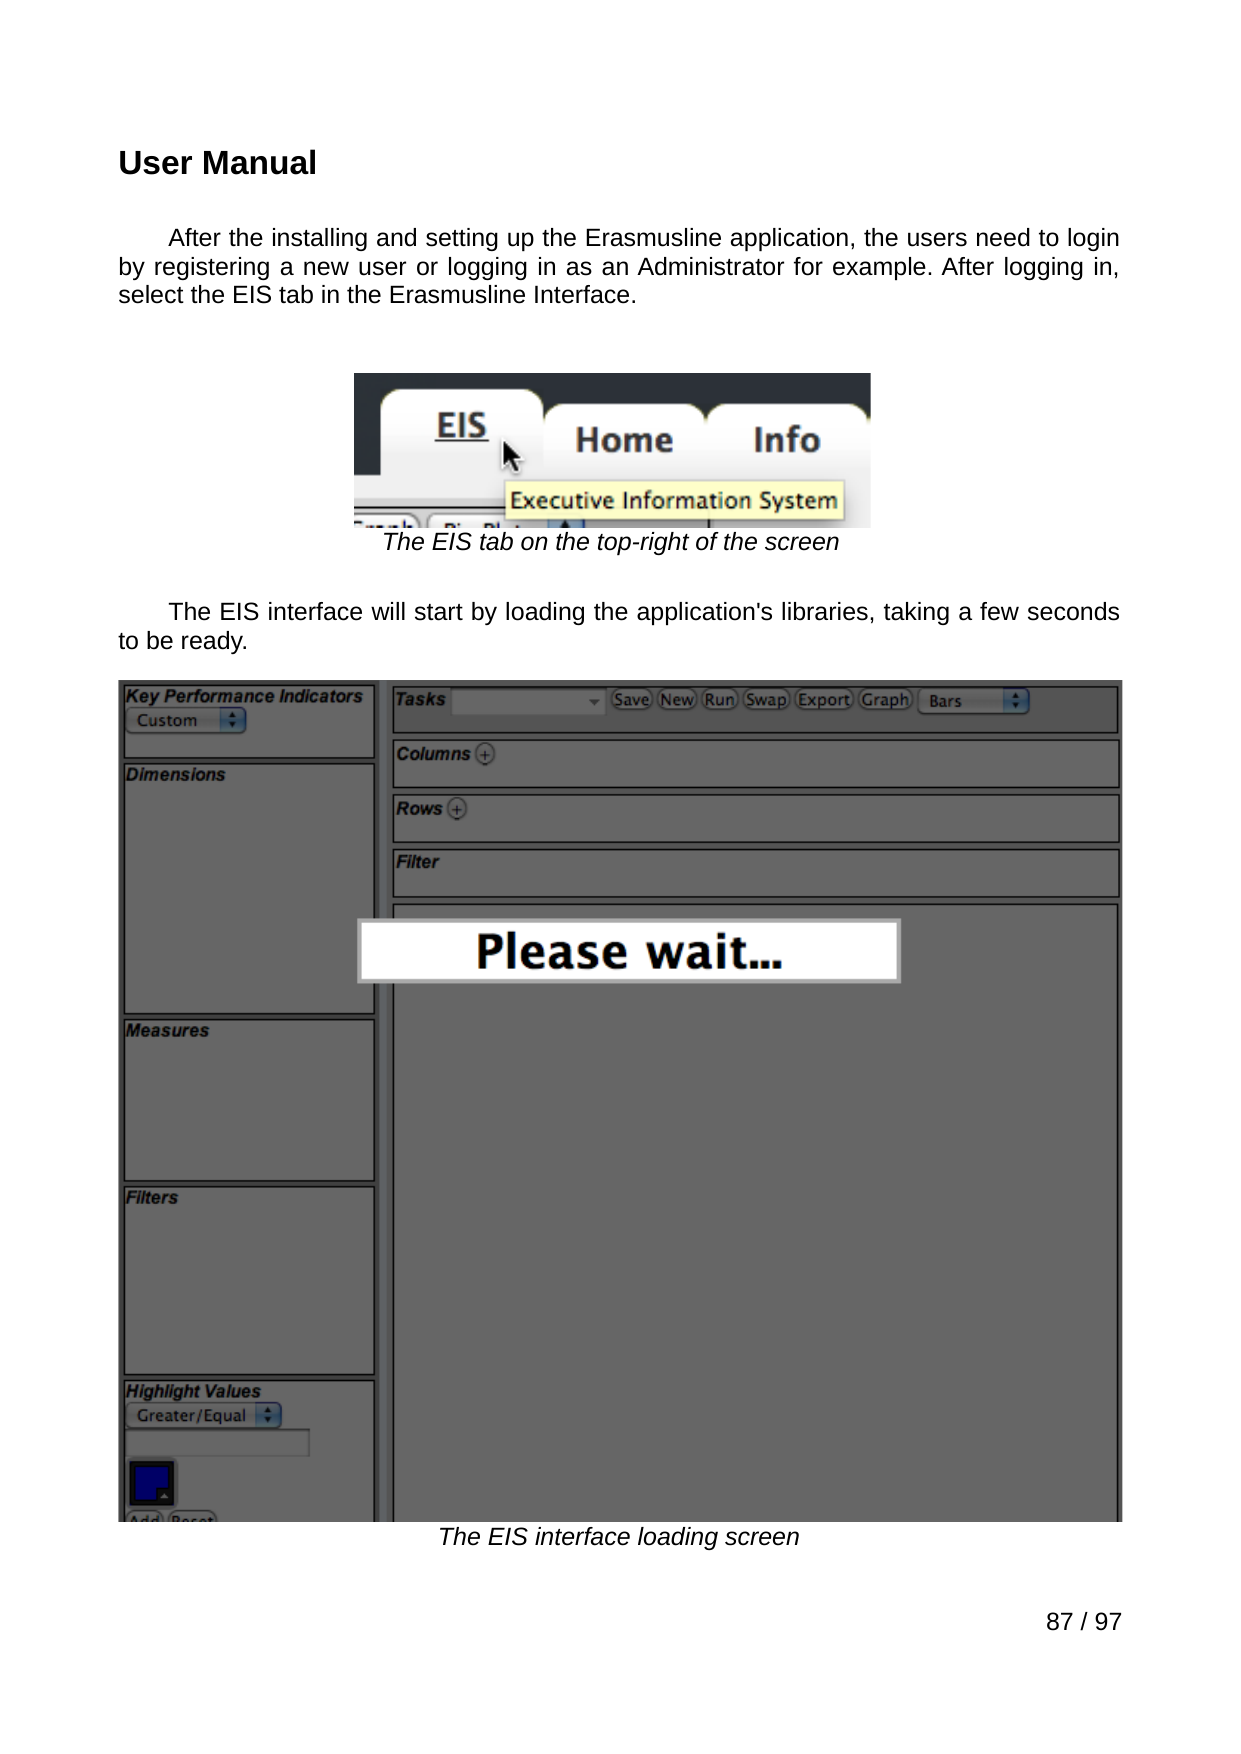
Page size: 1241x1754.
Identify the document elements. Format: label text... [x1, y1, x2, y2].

text The EIS interface loading screen [118, 1522, 1122, 1550]
subtitle User Manual [118, 143, 1122, 182]
text After the installing and setting up the Erasmusline application, the users need to login by registering a new user or logging in as an Administrator for example. After logging in, select the EIS tab in the Erasmusline Interface. [118, 223, 1122, 309]
text The EIS interface will start by loading the application's libraries, taking a few seconds to be ready. [118, 597, 1122, 655]
text The EIS tab on the top-right of the screen [354, 528, 870, 556]
picture [354, 373, 871, 528]
picture [118, 680, 1123, 1522]
